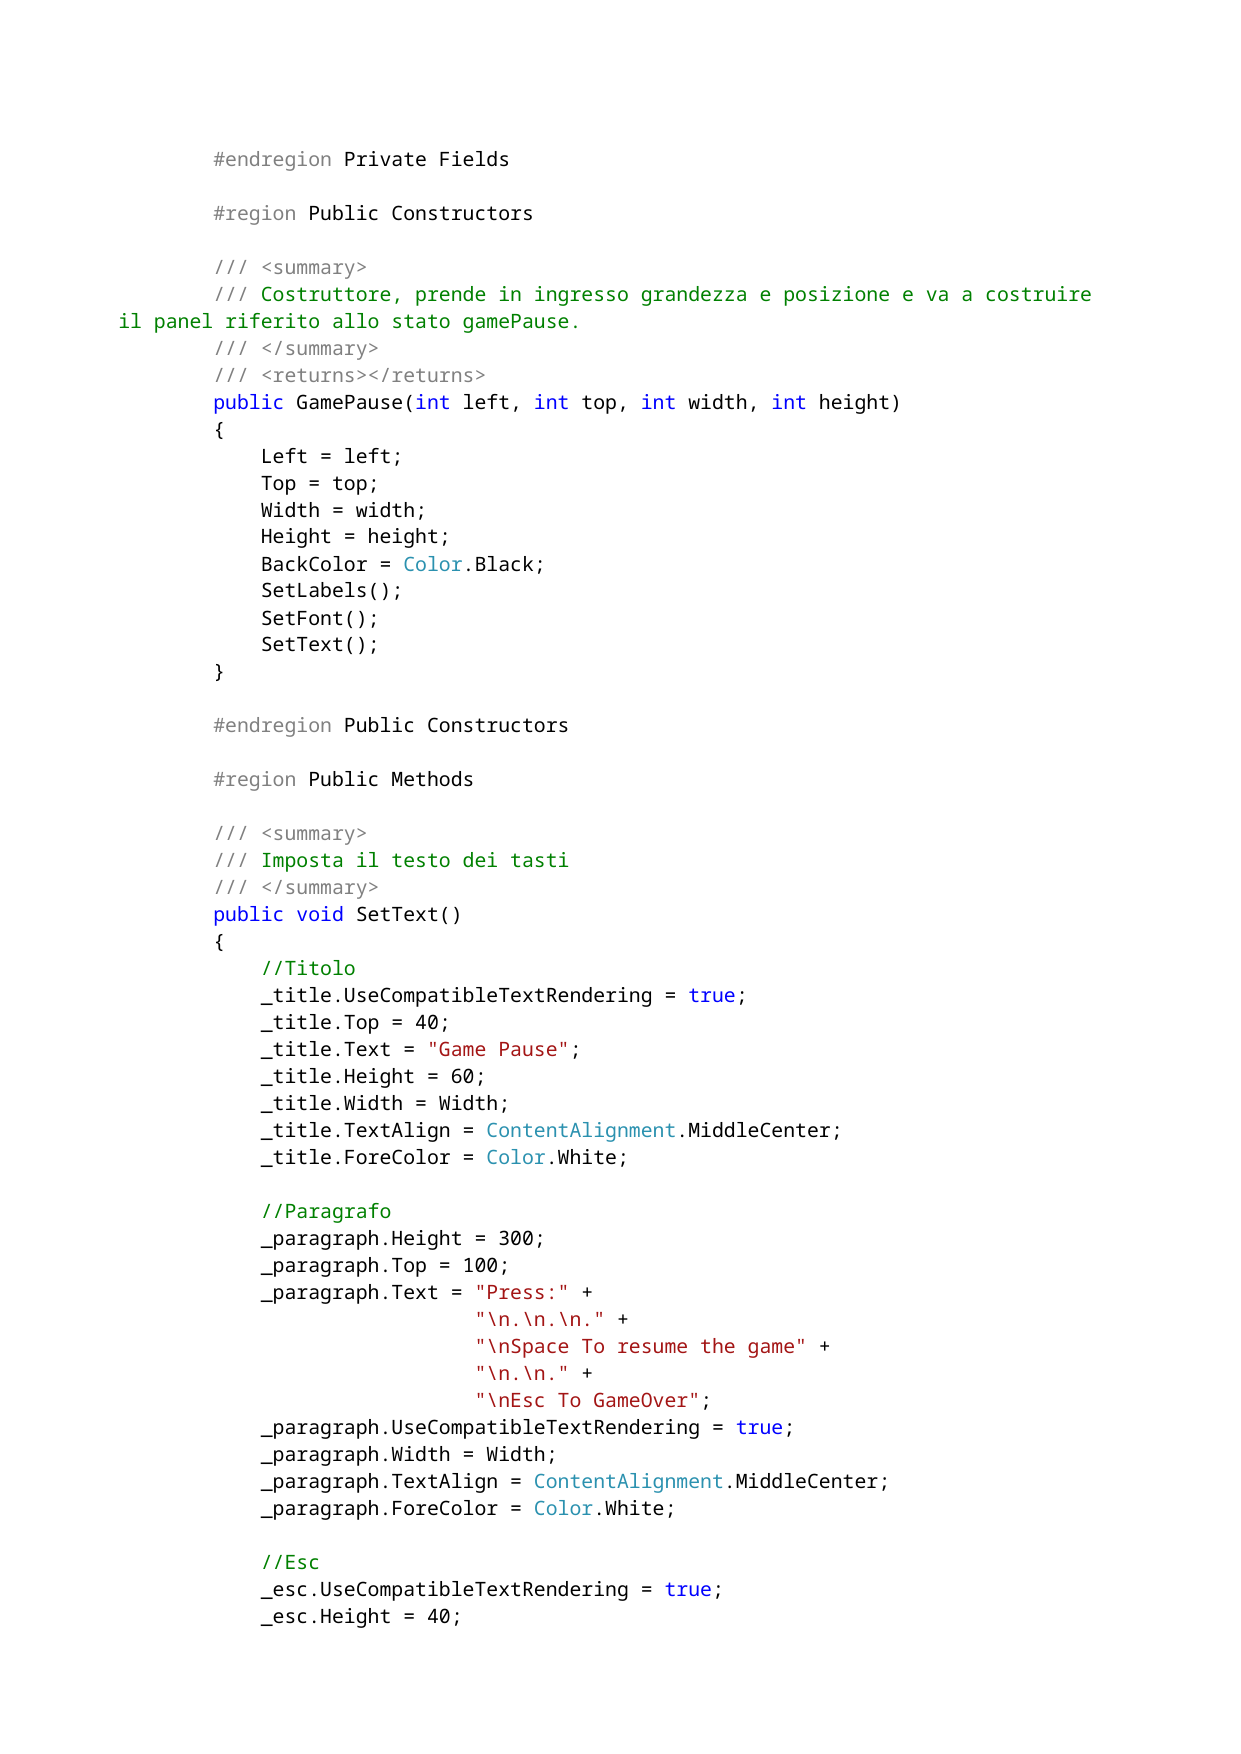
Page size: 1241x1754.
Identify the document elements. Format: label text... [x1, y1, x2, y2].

text #endregion Public Constructors [118, 712, 1122, 739]
text _title.Height = 60; [118, 1062, 1122, 1089]
text Top = top; [118, 469, 1122, 496]
text SetFont(); [118, 604, 1122, 631]
text _title.ForeColor = Color.White; [118, 1143, 1122, 1170]
text Width = width; [118, 496, 1122, 523]
text //Paragrafo [118, 1197, 1122, 1224]
text _title.UseCompatibleTextRendering = true; [118, 981, 1122, 1008]
text _paragraph.UseCompatibleTextRendering = true; [118, 1413, 1122, 1440]
text //Esc [118, 1548, 1122, 1575]
text public void SetText() [118, 901, 1122, 927]
text "\nSpace To resume the game" + [118, 1332, 1122, 1359]
text _title.TextAlign = ContentAlignment.MiddleCenter; [118, 1116, 1122, 1143]
text "\nEsc To GameOver"; [118, 1386, 1122, 1413]
text _paragraph.Height = 300; [118, 1224, 1122, 1251]
text _paragraph.Text = "Press:" + [118, 1278, 1122, 1305]
text SetText(); [118, 631, 1122, 658]
text "\n.\n.\n." + [118, 1305, 1122, 1332]
text { [118, 927, 1122, 954]
text #endregion Private Fields [118, 145, 1122, 172]
text _title.Text = "Game Pause"; [118, 1035, 1122, 1062]
text //Titolo [118, 954, 1122, 981]
text #region Public Constructors [118, 199, 1122, 226]
text /// <summary> [118, 819, 1122, 847]
text Left = left; [118, 442, 1122, 469]
text /// Costruttore, prende in ingresso grandezza e posizione e va a costruire il panel riferito allo stato gamePause. [118, 280, 1122, 334]
text /// <returns></returns> [118, 361, 1122, 388]
text public GamePause(int left, int top, int width, int height) [118, 388, 1122, 415]
text Height = height; [118, 523, 1122, 550]
text } [118, 658, 1122, 685]
text _esc.Height = 40; [118, 1602, 1122, 1629]
text { [118, 415, 1122, 442]
text _paragraph.Width = Width; [118, 1440, 1122, 1467]
text _paragraph.ForeColor = Color.White; [118, 1494, 1122, 1521]
text /// Imposta il testo dei tasti [118, 847, 1122, 873]
text /// <summary> [118, 253, 1122, 280]
text _title.Width = Width; [118, 1089, 1122, 1116]
text "\n.\n." + [118, 1359, 1122, 1386]
text _title.Top = 40; [118, 1008, 1122, 1035]
text _esc.UseCompatibleTextRendering = true; [118, 1575, 1122, 1602]
text _paragraph.Top = 100; [118, 1251, 1122, 1278]
text _paragraph.TextAlign = ContentAlignment.MiddleCenter; [118, 1467, 1122, 1494]
text /// </summary> [118, 334, 1122, 361]
text /// </summary> [118, 873, 1122, 901]
text SetLabels(); [118, 577, 1122, 604]
text BackColor = Color.Black; [118, 550, 1122, 577]
text #region Public Methods [118, 766, 1122, 793]
